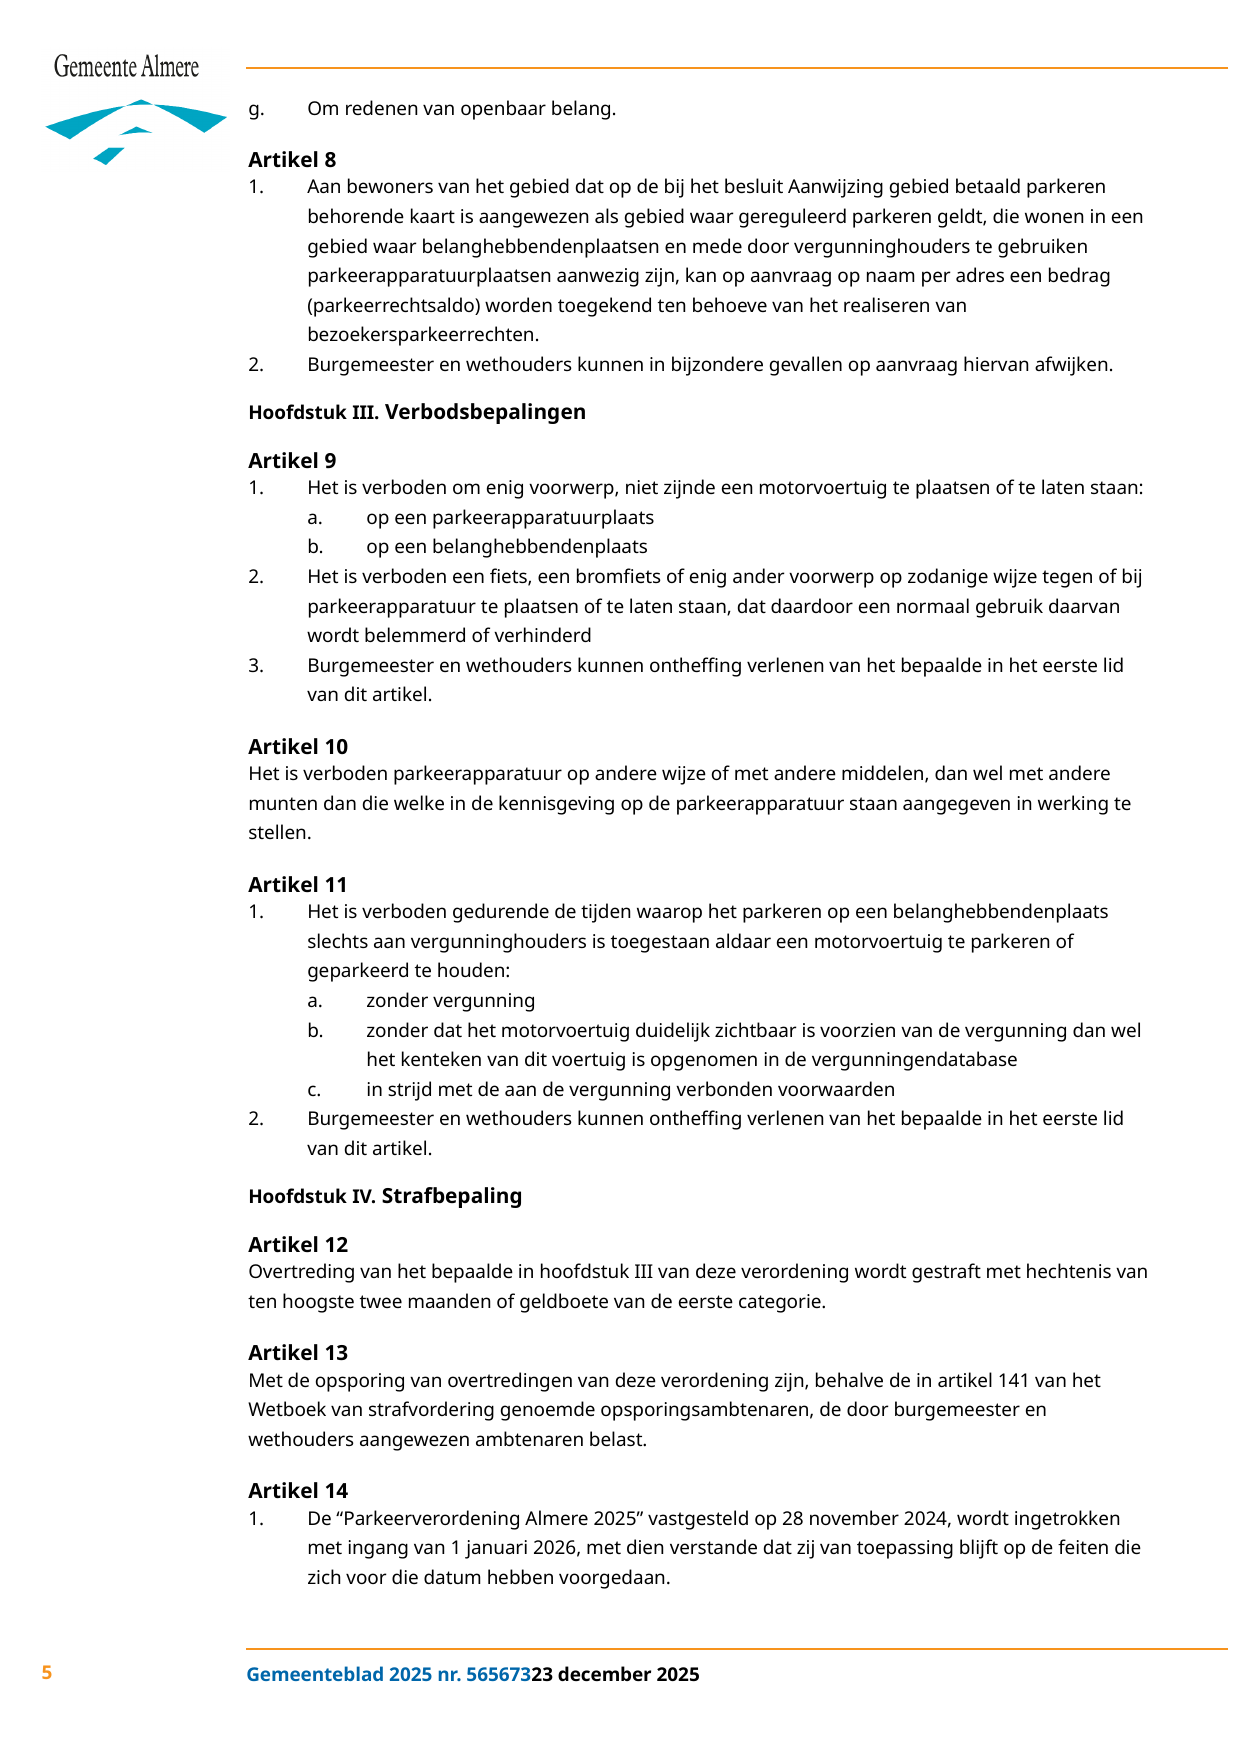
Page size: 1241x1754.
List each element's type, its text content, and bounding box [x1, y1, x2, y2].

list zonder dat het motorvoertuig duidelijk zichtbaar is voorzien van de vergunning dan wel het kenteken van dit voertuig is opgenomen in de vergunningendatabase [307, 1017, 1152, 1072]
text Artikel 13 [248, 1338, 1152, 1367]
text Artikel 12 [248, 1230, 1152, 1258]
text Hoofdstuk IV. Strafbepaling [248, 1181, 1152, 1209]
list zonder vergunning [307, 987, 1152, 1013]
list De “Parkeerverordening Almere 2025” vastgesteld op 28 november 2024, wordt ingetrokken met ingang van 1 januari 2026, met dien verstande dat zij van toepassing blijft op de feiten die zich voor die datum hebben voorgedaan. [248, 1505, 1152, 1590]
list in strijd met de aan de vergunning verbonden voorwaarden [307, 1076, 1152, 1102]
list Het is verboden om enig voorwerp, niet zijnde een motorvoertuig te plaatsen of te laten staan: [248, 474, 1152, 500]
list op een parkeerapparatuurplaats [307, 504, 1152, 530]
list Het is verboden een fiets, een bromfiets of enig ander voorwerp op zodanige wijze tegen of bij parkeerapparatuur te plaatsen of te laten staan, dat daardoor een normaal gebruik daarvan wordt belemmerd of verhinderd [248, 563, 1152, 648]
list Het is verboden gedurende de tijden waarop het parkeren op een belanghebbendenplaats slechts aan vergunninghouders is toegestaan aldaar een motorvoertuig te parkeren of geparkeerd te houden: [248, 898, 1152, 983]
list Burgemeester en wethouders kunnen ontheffing verlenen van het bepaalde in het eerste lid van dit artikel. [248, 1106, 1152, 1161]
text Met de opsporing van overtredingen van deze verordening zijn, behalve de in artikel 141 van het Wetboek van strafvordering genoemde opsporingsambtenaren, de door burgemeester en wethouders aangewezen ambtenaren belast. [248, 1367, 1152, 1452]
text Artikel 11 [248, 870, 1152, 898]
list Burgemeester en wethouders kunnen in bijzondere gevallen op aanvraag hiervan afwijken. [248, 351, 1152, 377]
text Overtreding van het bepaalde in hoofdstuk III van deze verordening wordt gestraft met hechtenis van ten hoogste twee maanden of geldboete van de eerste categorie. [248, 1258, 1152, 1314]
text Artikel 10 [248, 732, 1152, 760]
text Hoofdstuk III. Verbodsbepalingen [248, 397, 1152, 425]
picture [41, 47, 231, 172]
list Aan bewoners van het gebied dat op de bij het besluit Aanwijzing gebied betaald parkeren behorende kaart is aangewezen als gebied waar gereguleerd parkeren geldt, die wonen in een gebied waar belanghebbendenplaatsen en mede door vergunninghouders te gebruiken parkeerapparatuurplaatsen aanwezig zijn, kan op aanvraag op naam per adres een bedrag (parkeerrechtsaldo) worden toegekend ten behoeve van het realiseren van bezoekersparkeerrechten. [248, 174, 1152, 347]
text Artikel 9 [248, 446, 1152, 474]
list Om redenen van openbaar belang. [248, 95, 1152, 121]
text Het is verboden parkeerapparatuur op andere wijze of met andere middelen, dan wel met andere munten dan die welke in de kennisgeving op de parkeerapparatuur staan aangegeven in werking te stellen. [248, 760, 1152, 845]
list Burgemeester en wethouders kunnen ontheffing verlenen van het bepaalde in het eerste lid van dit artikel. [248, 652, 1152, 707]
text Artikel 14 [248, 1476, 1152, 1505]
text Artikel 8 [248, 145, 1152, 174]
list op een belanghebbendenplaats [307, 534, 1152, 559]
